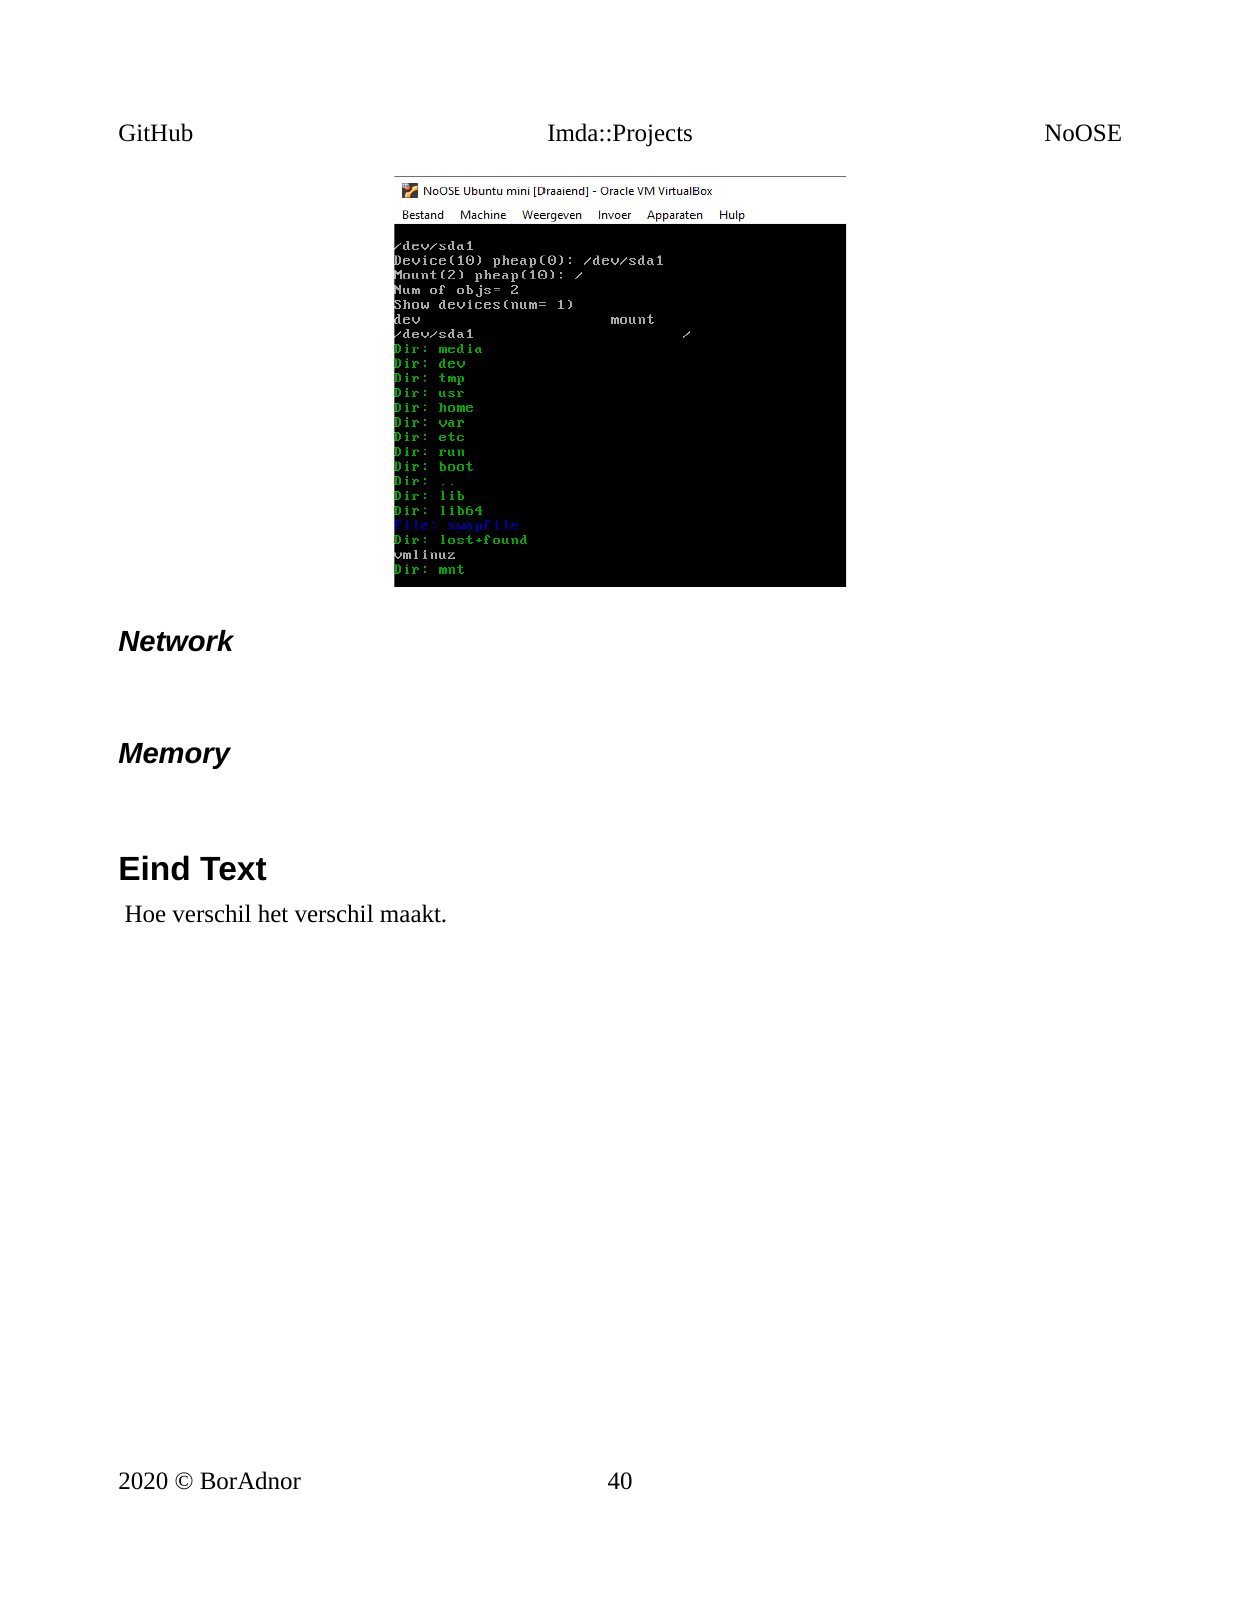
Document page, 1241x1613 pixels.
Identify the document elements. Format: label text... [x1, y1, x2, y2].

text Hoe verschil het verschil maakt. [118, 899, 1122, 928]
subtitle Eind Text [118, 848, 1122, 887]
subtitle Network [118, 624, 1122, 657]
subtitle Memory [118, 736, 1122, 769]
picture [394, 176, 847, 587]
